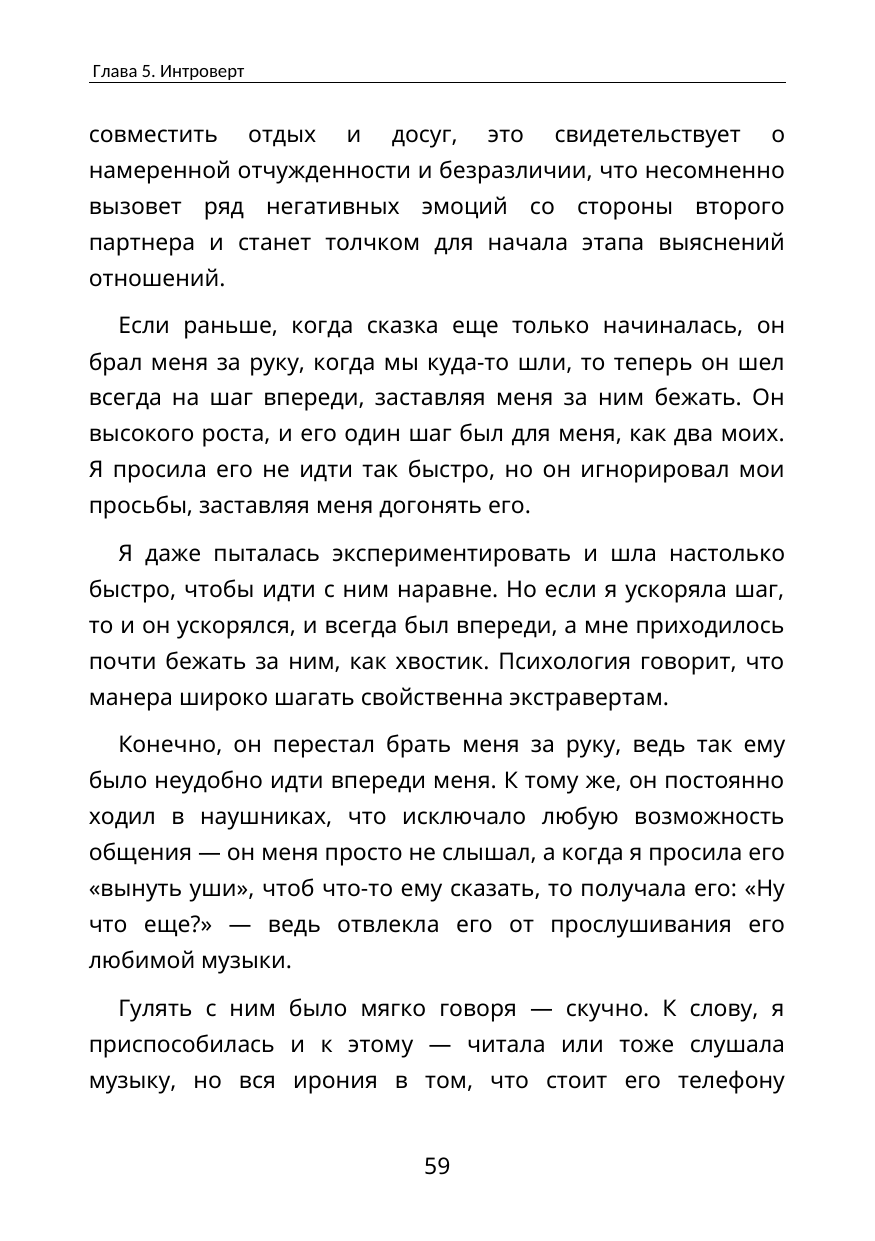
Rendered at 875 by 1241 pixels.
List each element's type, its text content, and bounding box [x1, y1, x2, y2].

text совместить отдых и досуг, это свидетельствует о намеренной отчужденности и безразличии, что несомненно вызовет ряд негативных эмоций со стороны второго партнера и станет толчком для начала этапа выяснений отношений. [88, 118, 786, 293]
text Конечно, он перестал брать меня за руку, ведь так ему было неудобно идти впереди меня. К тому же, он постоянно ходил в наушниках, что исключало любую возможность общения — он меня просто не слышал, а когда я просила его «вынуть уши», чтоб что-то ему сказать, то получала его: «Ну что еще?» — ведь отвлекла его от прослушивания его любимой музыки. [88, 728, 786, 975]
text Я даже пыталась экспериментировать и шла настолько быстро, чтобы идти с ним наравне. Но если я ускоряла шаг, то и он ускорялся, и всегда был впереди, а мне приходилось почти бежать за ним, как хвостик. Психология говорит, что манера широко шагать свойственна экстравертам. [88, 537, 786, 712]
text Если раньше, когда сказка еще только начиналась, он брал меня за руку, когда мы куда-то шли, то теперь он шел всегда на шаг впереди, заставляя меня за ним бежать. Он высокого роста, и его один шаг был для меня, как два моих. Я просила его не идти так быстро, но он игнорировал мои просьбы, заставляя меня догонять его. [88, 309, 786, 520]
text Гулять с ним было мягко говоря — скучно. К слову, я приспособилась и к этому — читала или тоже слушала музыку, но вся ирония в том, что стоит его телефону [88, 992, 786, 1095]
